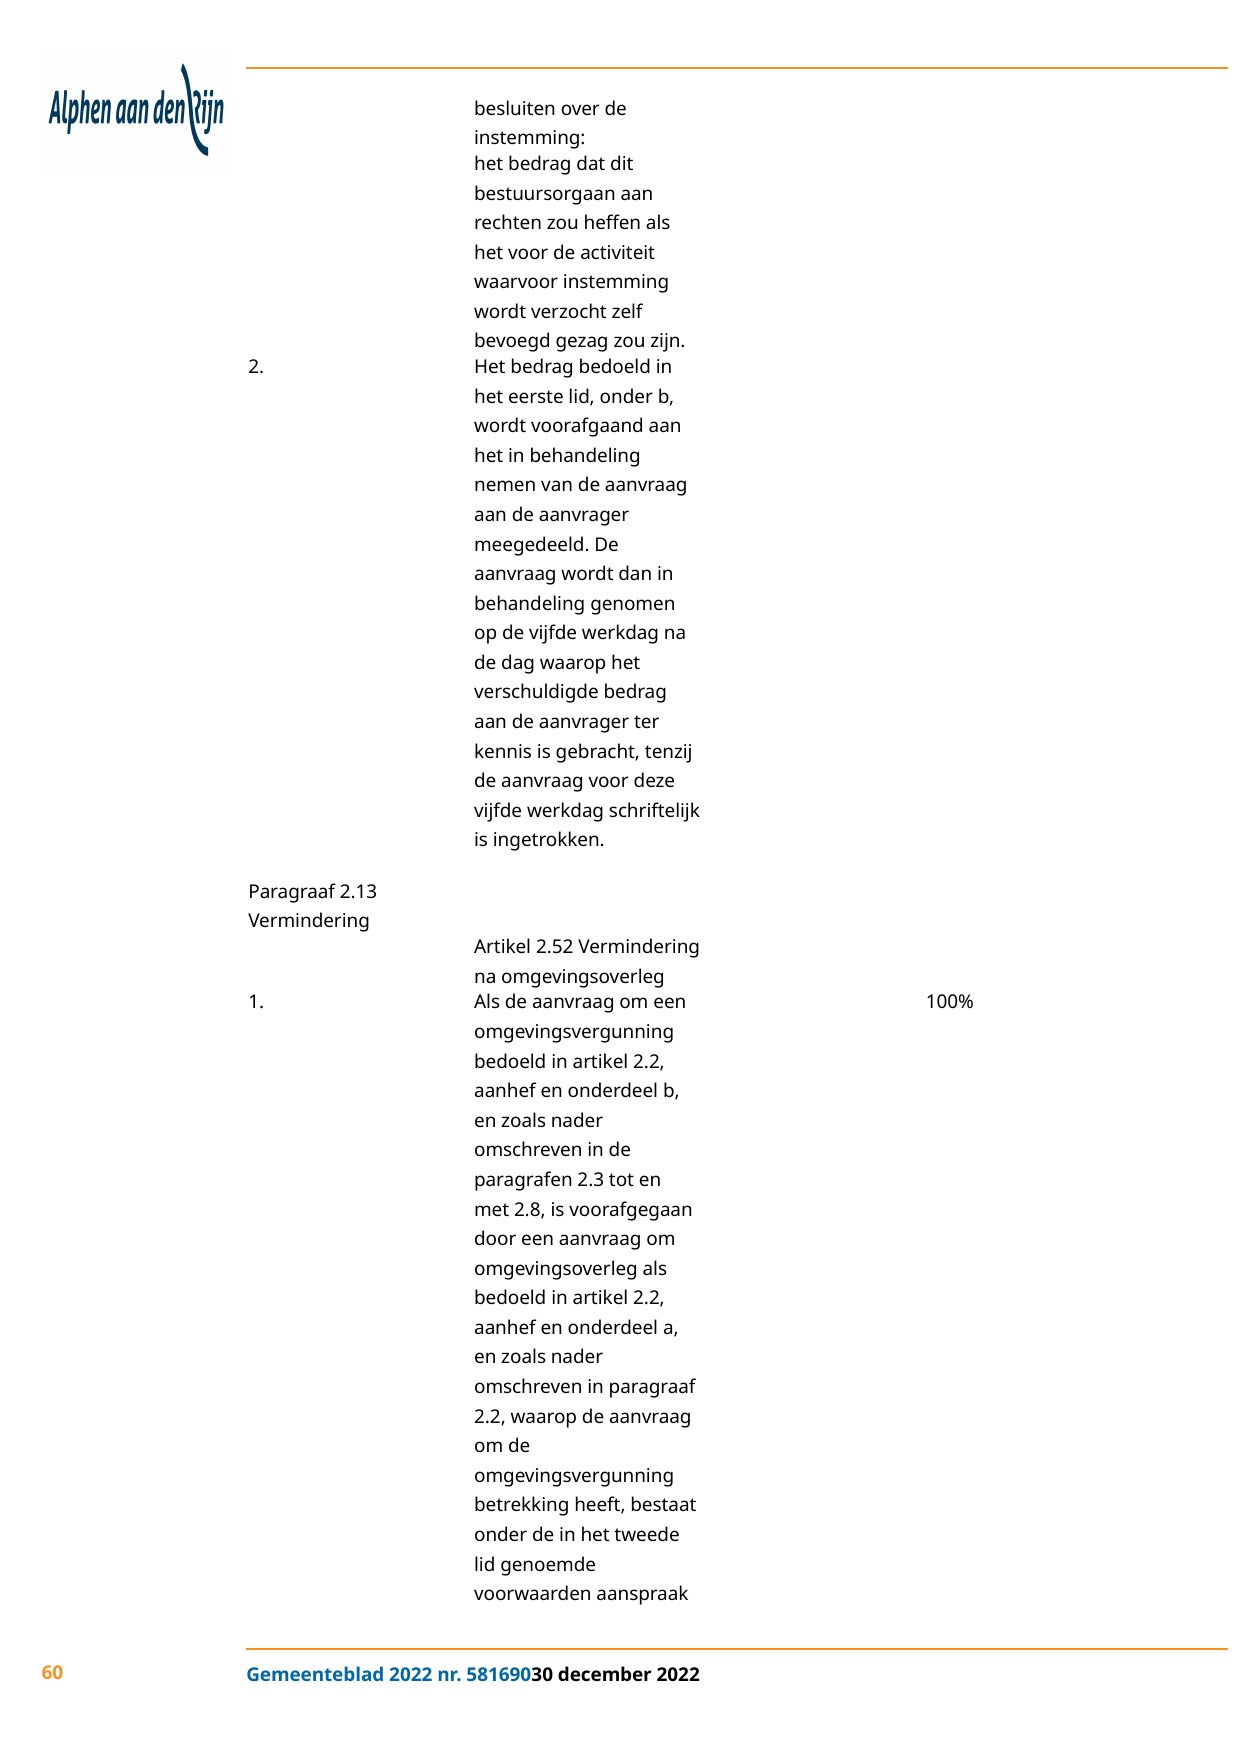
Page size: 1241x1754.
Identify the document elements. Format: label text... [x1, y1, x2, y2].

table_cell [248, 934, 474, 989]
table_cell [700, 934, 926, 989]
table_cell 100% [926, 989, 1152, 1606]
table_cell Als de aanvraag om een omgevingsvergunning bedoeld in artikel 2.2, aanhef en onderdeel b, en zoals nader omschreven in de paragrafen 2.3 tot en met 2.8, is voorafgegaan door een aanvraag om omgevingsoverleg als bedoeld in artikel 2.2, aanhef en onderdeel a, en zoals nader omschreven in paragraaf 2.2, waarop de aanvraag om de omgevingsvergunning betrekking heeft, bestaat onder de in het tweede lid genoemde voorwaarden aanspraak [474, 989, 700, 1606]
table_cell [926, 150, 1152, 353]
table_cell [700, 989, 926, 1606]
table_cell [700, 95, 926, 150]
table_cell [700, 353, 926, 852]
table_cell 2. [248, 353, 474, 852]
table_cell [700, 853, 926, 878]
table_cell 1. [248, 989, 474, 1606]
table_cell [700, 150, 926, 353]
table_cell [474, 853, 700, 878]
table_cell [248, 150, 474, 353]
table_cell [926, 878, 1152, 933]
table_cell Het bedrag bedoeld in het eerste lid, onder b, wordt voorafgaand aan het in behandeling nemen van de aanvraag aan de aanvrager meegedeeld. De aanvraag wordt dan in behandeling genomen op de vijfde werkdag na de dag waarop het verschuldigde bedrag aan de aanvrager ter kennis is gebracht, tenzij de aanvraag voor deze vijfde werkdag schriftelijk is ingetrokken. [474, 353, 700, 852]
table_cell besluiten over de instemming: [474, 95, 700, 150]
table_cell [700, 878, 926, 933]
picture [41, 47, 231, 172]
table_cell [926, 95, 1152, 150]
table_cell [926, 853, 1152, 878]
table_cell het bedrag dat dit bestuursorgaan aan rechten zou heffen als het voor de activiteit waarvoor instemming wordt verzocht zelf bevoegd gezag zou zijn. [474, 150, 700, 353]
table_cell [474, 878, 700, 933]
table_cell Artikel 2.52 Vermindering na omgevingsoverleg [474, 934, 700, 989]
table_cell [248, 95, 474, 150]
table_cell [926, 934, 1152, 989]
table_cell [926, 353, 1152, 852]
table_cell Paragraaf 2.13 Vermindering [248, 878, 474, 933]
table_cell [248, 853, 474, 878]
